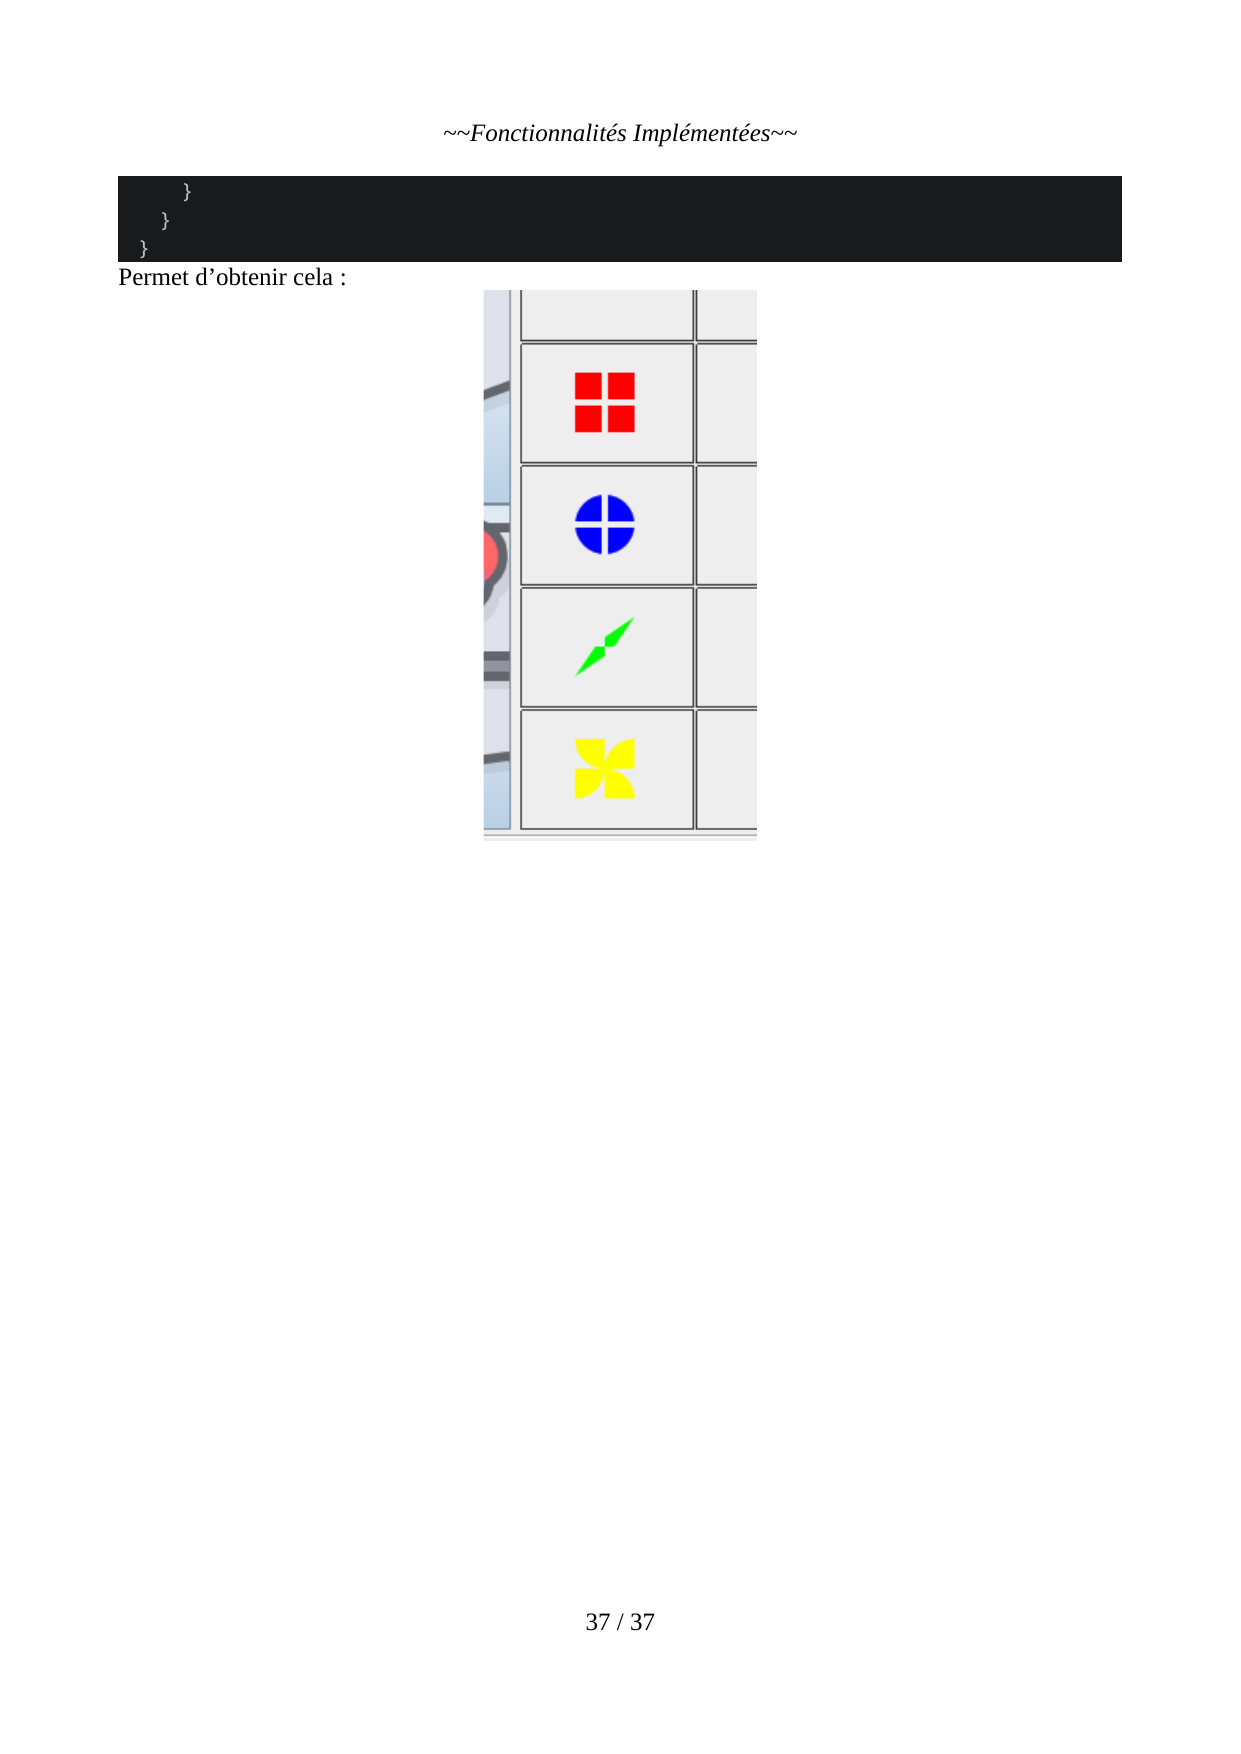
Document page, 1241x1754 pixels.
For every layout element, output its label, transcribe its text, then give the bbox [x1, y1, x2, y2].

text Permet d’obtenir cela : [118, 262, 1122, 290]
picture [483, 290, 757, 841]
text } } } [118, 176, 1122, 262]
